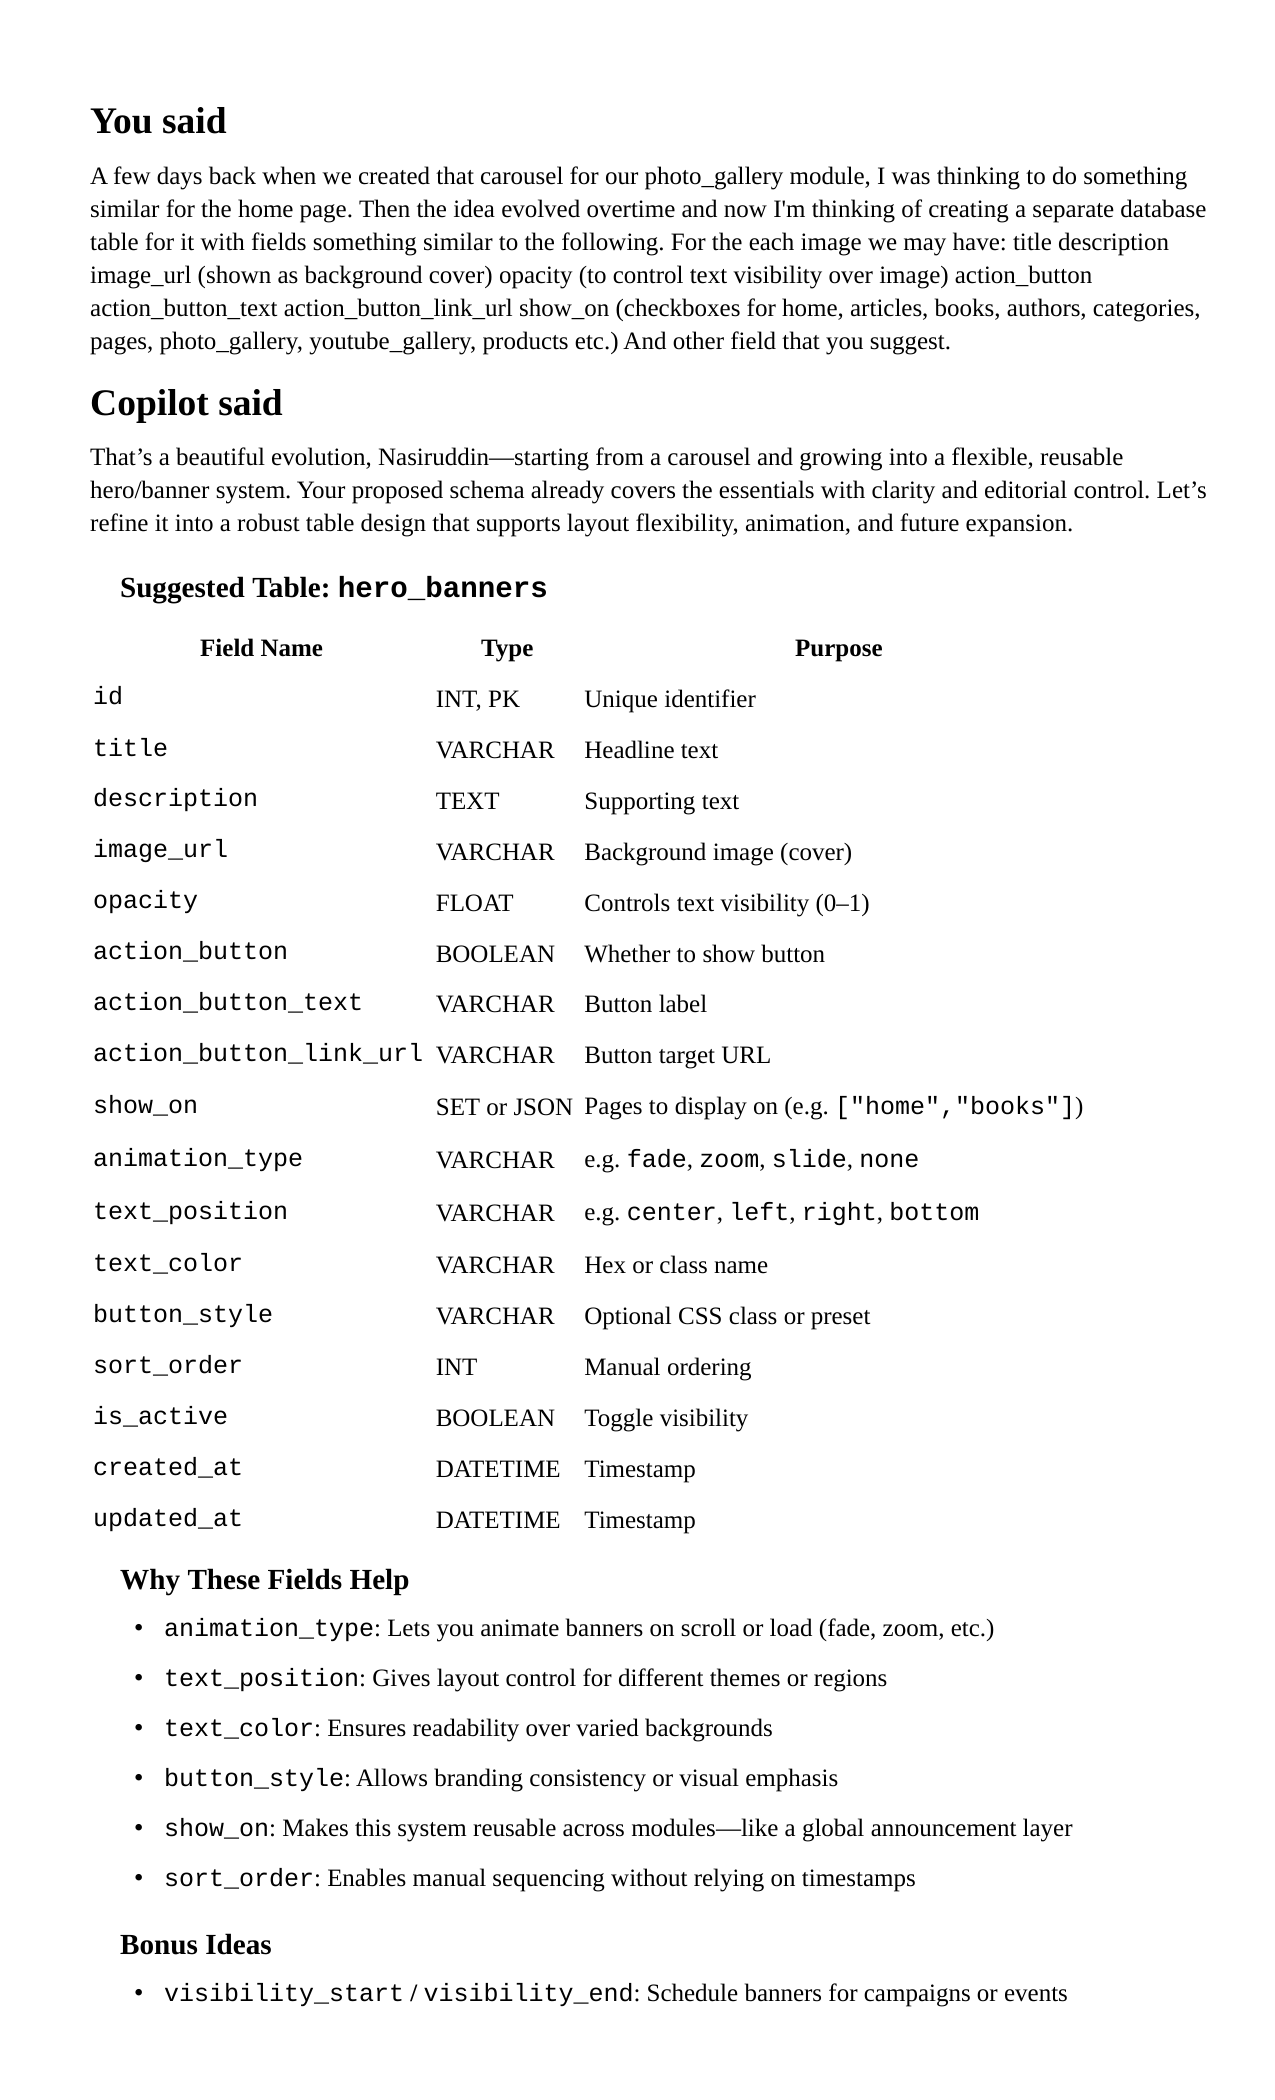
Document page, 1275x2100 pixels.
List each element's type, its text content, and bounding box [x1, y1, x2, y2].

table_cell Manual ordering [581, 1344, 1096, 1394]
table_cell opacity [90, 879, 433, 930]
table_cell VARCHAR [433, 726, 581, 777]
table_cell Hex or class name [581, 1242, 1096, 1292]
table_header Purpose [581, 624, 1096, 675]
table_cell action_button [90, 930, 433, 981]
table_cell FLOAT [433, 879, 581, 930]
table_cell action_button_link_url [90, 1032, 433, 1082]
table_cell is_active [90, 1394, 433, 1445]
table_cell Timestamp [581, 1496, 1096, 1547]
table_cell text_color [90, 1242, 433, 1292]
table_cell Whether to show button [581, 930, 1096, 981]
table_cell INT [433, 1344, 581, 1394]
table_cell Headline text [581, 726, 1096, 777]
table_cell DATETIME [433, 1445, 581, 1496]
table_cell VARCHAR [433, 1293, 581, 1343]
table_cell Button target URL [581, 1032, 1096, 1082]
list text_color: Ensures readability over varied backgrounds [134, 1713, 1230, 1744]
table_cell e.g. center, left, right, bottom [581, 1189, 1096, 1242]
table_cell Background image (cover) [581, 828, 1096, 879]
table_cell VARCHAR [433, 1032, 581, 1082]
list text_position: Gives layout control for different themes or regions [134, 1663, 1230, 1694]
table_cell sort_order [90, 1344, 433, 1394]
table_cell Supporting text [581, 777, 1096, 828]
subtitle Copilot said [90, 380, 1230, 423]
table_cell VARCHAR [433, 1242, 581, 1292]
table_cell SET or JSON [433, 1083, 581, 1136]
table_cell animation_type [90, 1136, 433, 1188]
table_cell Unique identifier [581, 675, 1096, 726]
list sort_order: Enables manual sequencing without relying on timestamps [134, 1863, 1230, 1894]
subtitle 🧠 Why These Fields Help [90, 1562, 1230, 1595]
text A few days back when we created that carousel for our photo_gallery module, I was thinking to do something similar for the home page. Then the idea evolved overtime and now I'm thinking of creating a separate database table for it with fields something similar to the following. For the each image we may have: title description image_url (shown as background cover) opacity (to control text visibility over image) action_button action_button_text action_button_link_url show_on (checkboxes for home, articles, books, authors, categories, pages, photo_gallery, youtube_gallery, products etc.) And other field that you suggest. [90, 161, 1230, 355]
text That’s a beautiful evolution, Nasiruddin—starting from a carousel and growing into a flexible, reusable hero/banner system. Your proposed schema already covers the essentials with clarity and editorial control. Let’s refine it into a robust table design that supports layout flexibility, animation, and future expansion. [90, 442, 1230, 537]
table_cell title [90, 726, 433, 777]
table_cell text_position [90, 1189, 433, 1242]
table_header Field Name [90, 624, 433, 675]
table_cell VARCHAR [433, 1136, 581, 1188]
list show_on: Makes this system reusable across modules—like a global announcement layer [134, 1813, 1230, 1844]
table_cell Pages to display on (e.g. ["home","books"]) [581, 1083, 1096, 1136]
table_cell description [90, 777, 433, 828]
subtitle You said [90, 99, 1230, 142]
subtitle 🧱 Suggested Table: hero_banners [90, 570, 1230, 606]
table_cell BOOLEAN [433, 930, 581, 981]
table_cell Controls text visibility (0–1) [581, 879, 1096, 930]
table_cell BOOLEAN [433, 1394, 581, 1445]
table_cell INT, PK [433, 675, 581, 726]
table_cell image_url [90, 828, 433, 879]
table_cell Optional CSS class or preset [581, 1293, 1096, 1343]
table_cell Button label [581, 981, 1096, 1032]
table_cell VARCHAR [433, 981, 581, 1032]
list visibility_start / visibility_end: Schedule banners for campaigns or events [134, 1978, 1230, 2009]
table_cell Timestamp [581, 1445, 1096, 1496]
list button_style: Allows branding consistency or visual emphasis [134, 1763, 1230, 1794]
table_cell button_style [90, 1293, 433, 1343]
table_cell Toggle visibility [581, 1394, 1096, 1445]
subtitle 🧪 Bonus Ideas [90, 1927, 1230, 1961]
list animation_type: Lets you animate banners on scroll or load (fade, zoom, etc.) [134, 1613, 1230, 1644]
table_cell action_button_text [90, 981, 433, 1032]
table_cell VARCHAR [433, 1189, 581, 1242]
table_cell DATETIME [433, 1496, 581, 1547]
table_cell VARCHAR [433, 828, 581, 879]
table_cell TEXT [433, 777, 581, 828]
table_header Type [433, 624, 581, 675]
table_cell e.g. fade, zoom, slide, none [581, 1136, 1096, 1188]
table_cell id [90, 675, 433, 726]
table_cell updated_at [90, 1496, 433, 1547]
table_cell show_on [90, 1083, 433, 1136]
table_cell created_at [90, 1445, 433, 1496]
